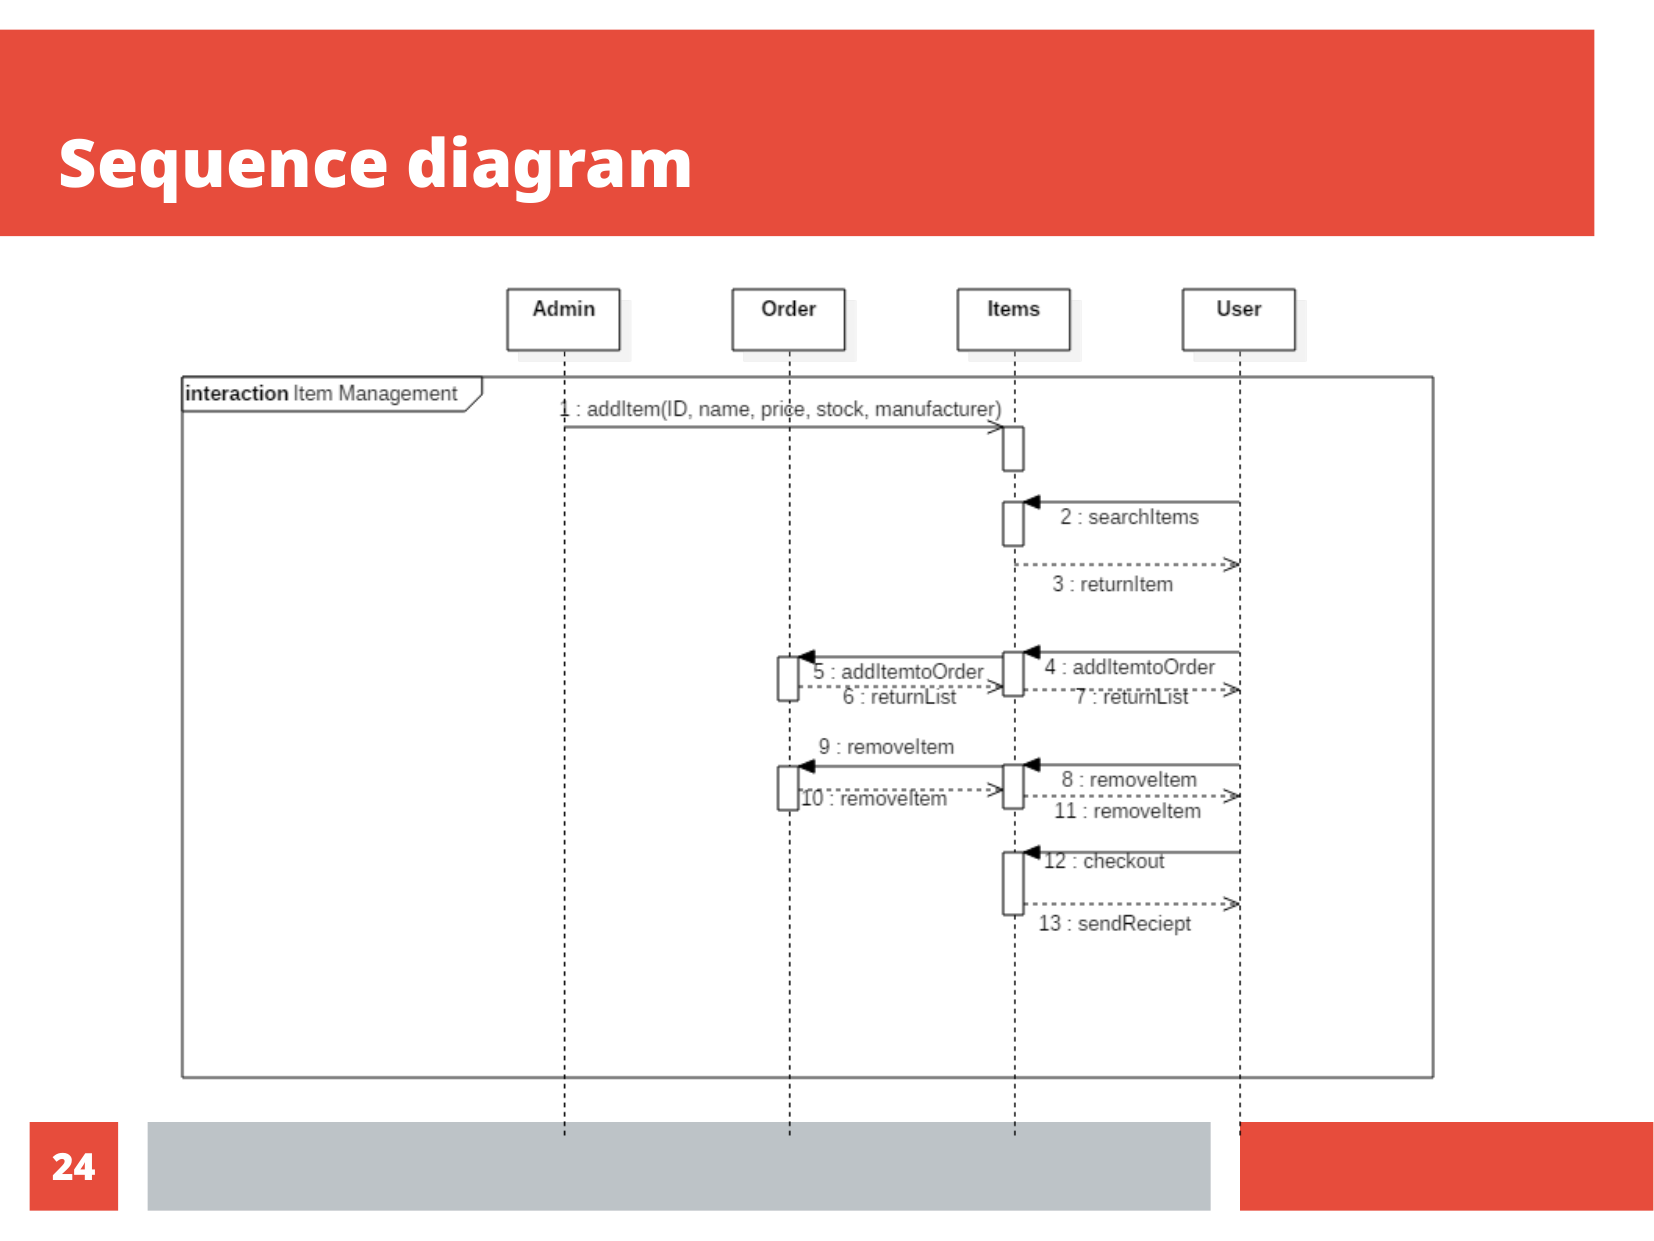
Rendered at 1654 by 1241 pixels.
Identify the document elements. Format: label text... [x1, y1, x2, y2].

picture [167, 274, 1496, 1203]
title Sequence diagram [59, 59, 1595, 207]
